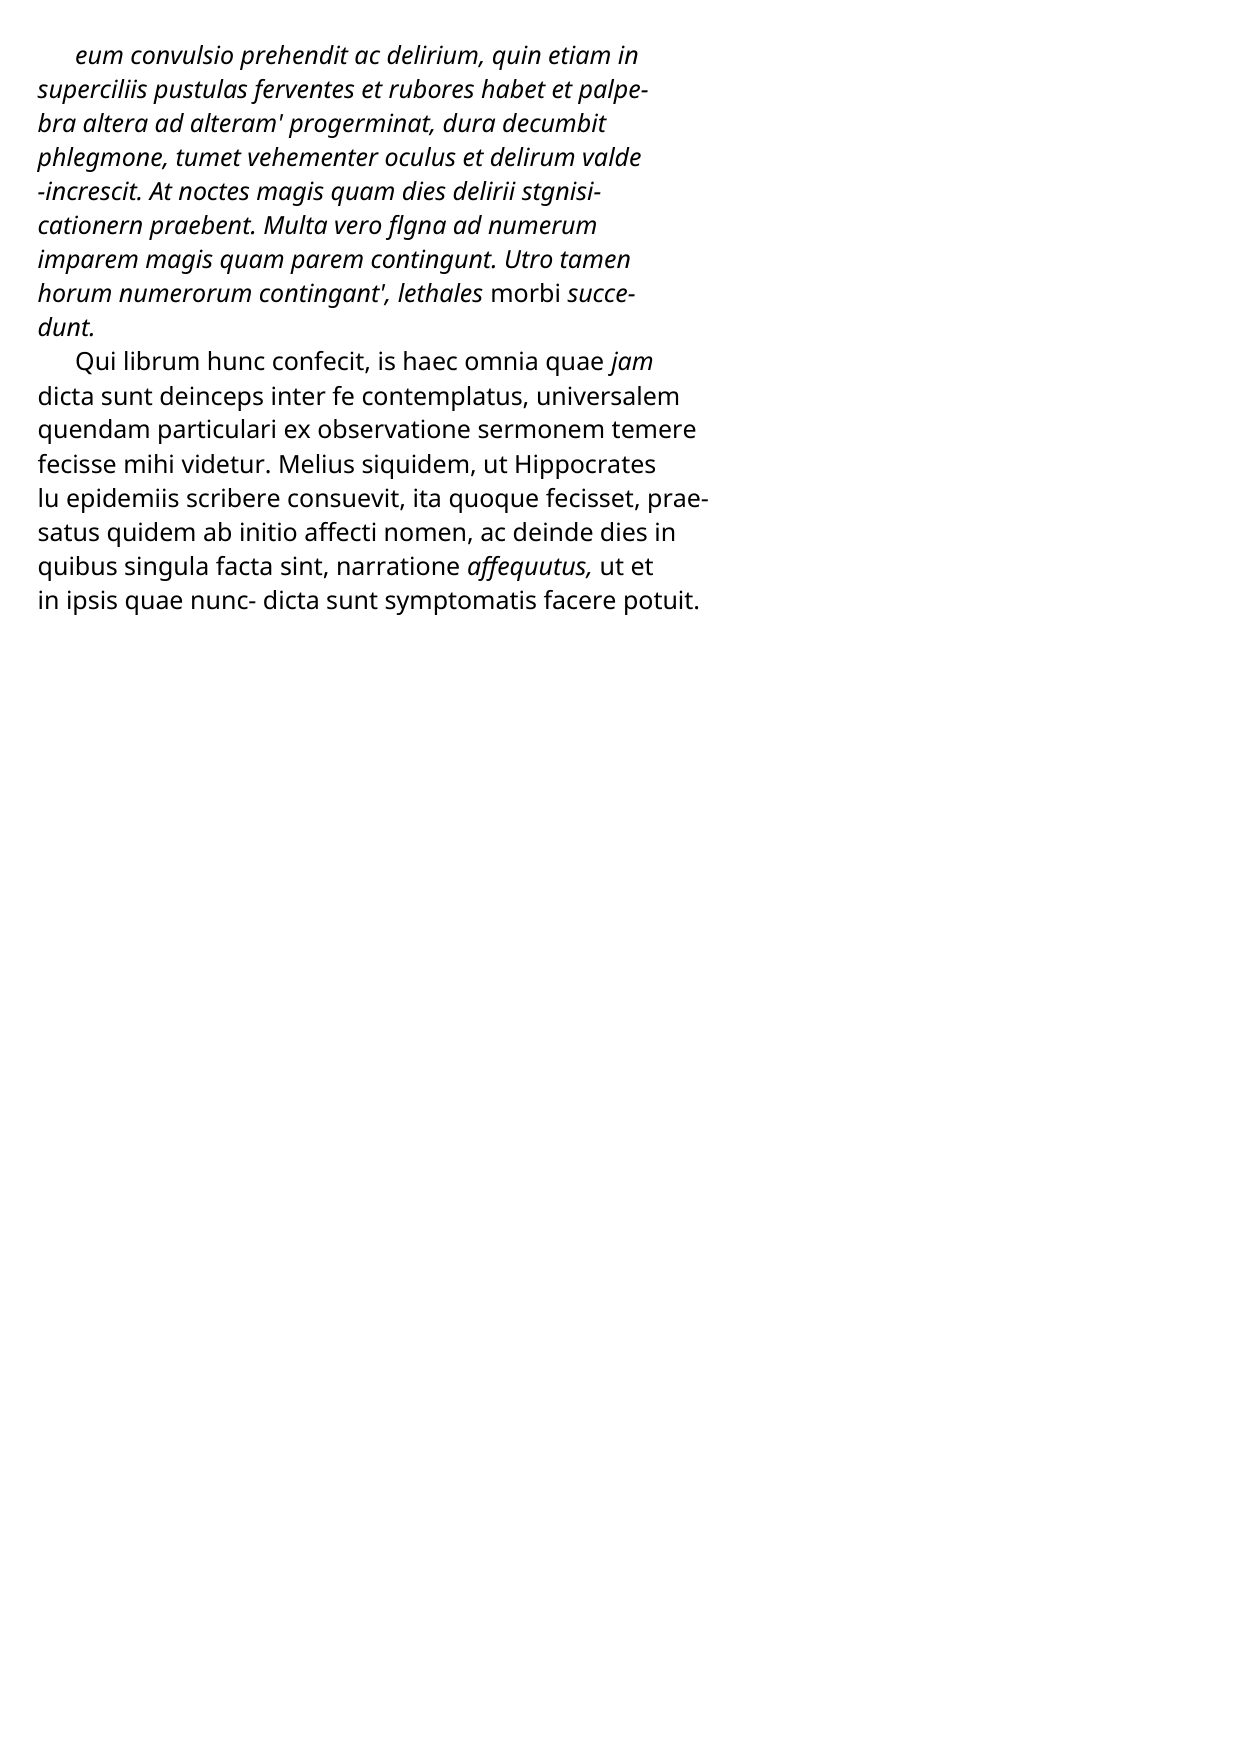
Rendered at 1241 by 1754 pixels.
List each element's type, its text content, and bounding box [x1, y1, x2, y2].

text eum convulsio prehendit ac delirium, quin etiam in superciliis pustulas ferventes et rubores habet et palpe- bra altera ad alteram' progerminat, dura decumbit phlegmone, tumet vehementer oculus et delirum valde -increscit. At noctes magis quam dies delirii stgnisi- cationern praebent. Multa vero flgna ad numerum imparem magis quam parem contingunt. Utro tamen horum numerorum contingant', lethales morbi succe- dunt. [37, 37, 1203, 344]
text Qui librum hunc confecit, is haec omnia quae jam dicta sunt deinceps inter fe contemplatus, universalem quendam particulari ex observatione sermonem temere fecisse mihi videtur. Melius siquidem, ut Hippocrates lu epidemiis scribere consuevit, ita quoque fecisset, prae- satus quidem ab initio affecti nomen, ac deinde dies in quibus singula facta sint, narratione affequutus, ut et in ipsis quae nunc- dicta sunt symptomatis facere potuit. [37, 344, 1203, 617]
